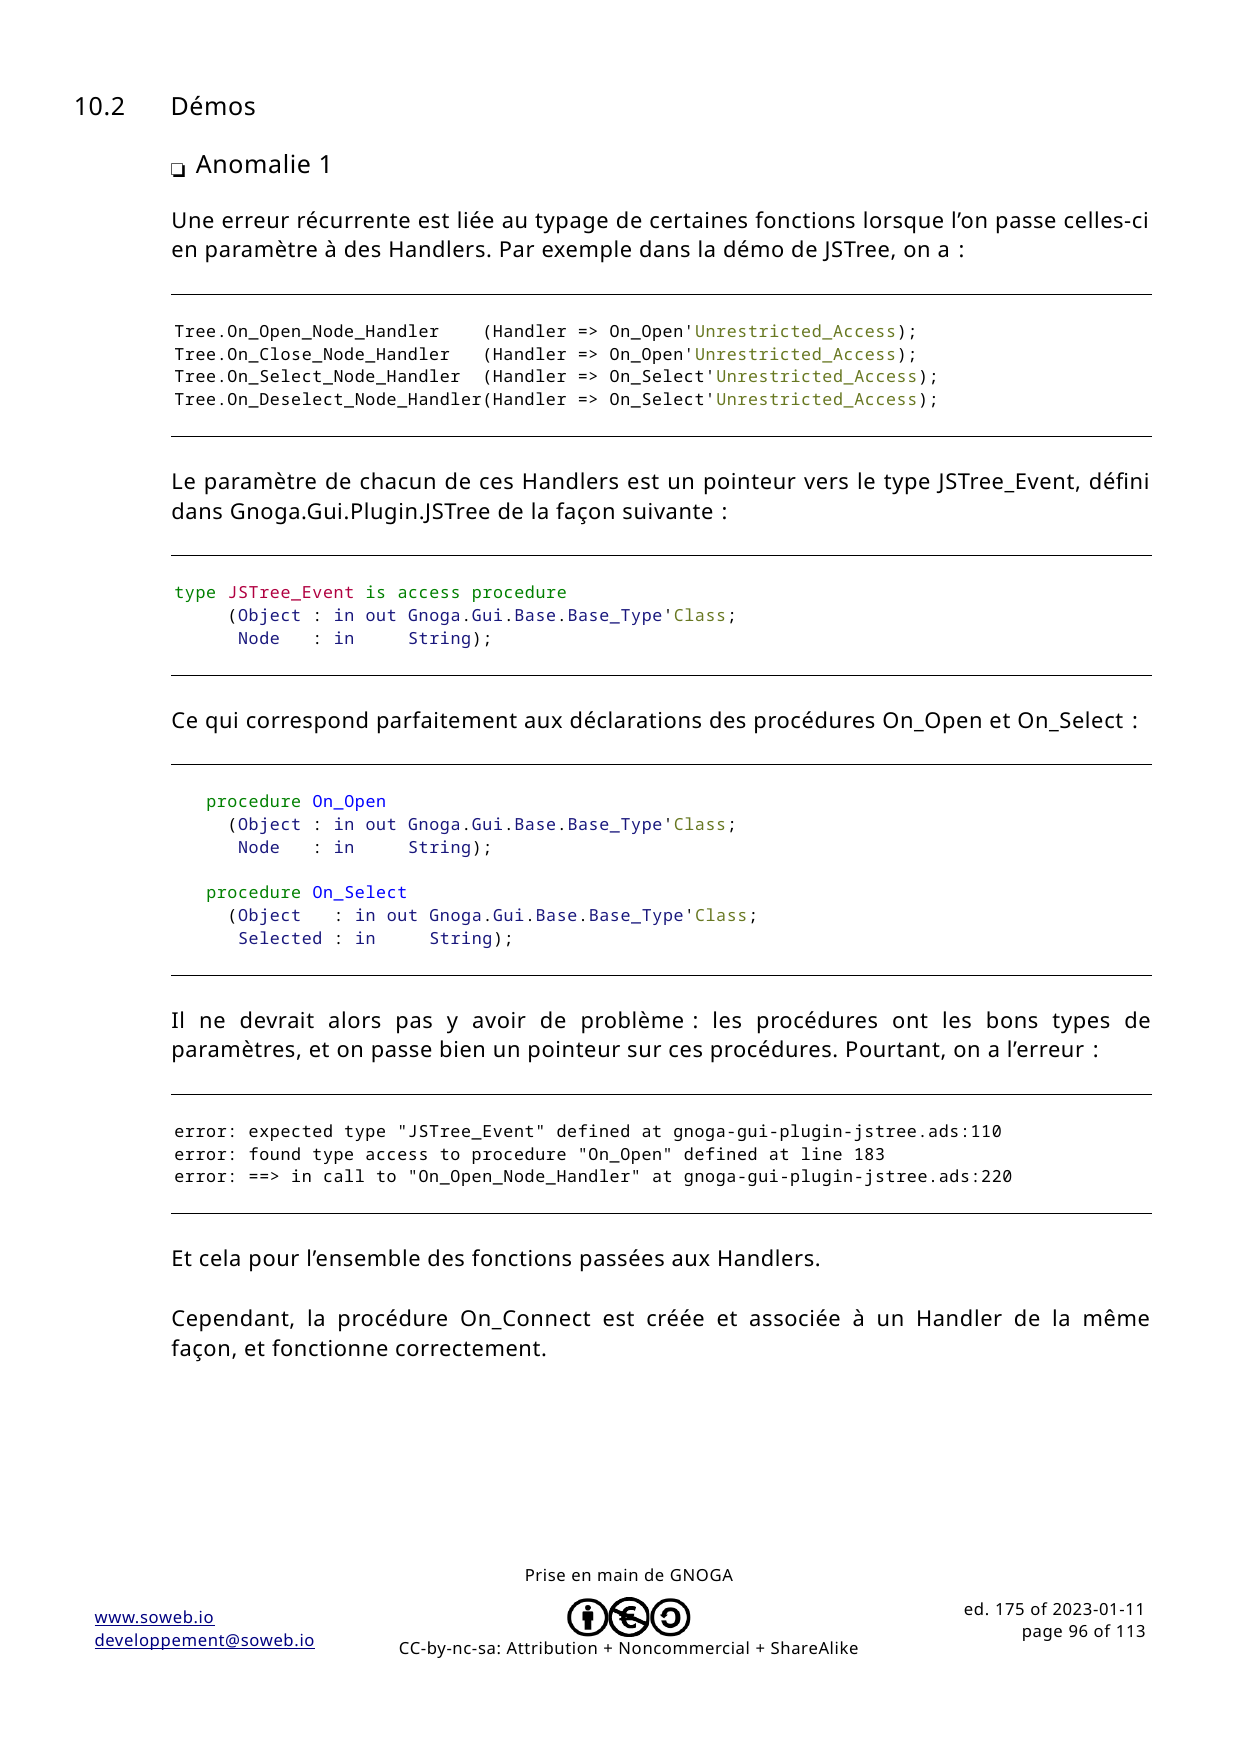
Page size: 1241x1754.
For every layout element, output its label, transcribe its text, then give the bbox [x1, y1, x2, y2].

picture [566, 1597, 691, 1637]
list error: ==> in call to "On_Open_Node_Handler" at gnoga-gui-plugin-jstree.ads:220 [171, 1162, 1152, 1213]
list Tree.On_Open_Node_Handler (Handler => On_Open'Unrestricted_Access); [171, 317, 1152, 339]
text Une erreur récurrente est liée au typage de certaines fonctions lorsque l’on passe celles-ci en paramètre à des Handlers. Par exemple dans la démo de JSTree, on a : [171, 204, 1152, 264]
list error: found type access to procedure "On_Open" defined at line 183 [171, 1139, 1152, 1162]
list type JSTree_Event is access procedure [171, 556, 1152, 601]
text Le paramètre de chacun de ces Handlers est un pointeur vers le type JSTree_Event, défini dans Gnoga.Gui.Plugin.JSTree de la façon suivante : [171, 466, 1152, 526]
list Tree.On_Deselect_Node_Handler(Handler => On_Select'Unrestricted_Access); [171, 385, 1152, 436]
text Cependant, la procédure On_Connect est créée et associée à un Handler de la même façon, et fonctionne correctement. [171, 1303, 1152, 1362]
text Ce qui correspond parfaitement aux déclarations des procédures On_Open et On_Select : [171, 705, 1152, 734]
text Et cela pour l’ensemble des fonctions passées aux Handlers. [171, 1243, 1152, 1273]
list Node : in String); [171, 623, 1152, 675]
list Tree.On_Select_Node_Handler (Handler => On_Select'Unrestricted_Access); [171, 362, 1152, 385]
list (Object : in out Gnoga.Gui.Base.Base_Type'Class; [171, 601, 1152, 623]
list Node : in String); [171, 832, 1152, 858]
list Selected : in String); [171, 923, 1152, 975]
list procedure On_Select [171, 878, 1152, 901]
list (Object : in out Gnoga.Gui.Base.Base_Type'Class; [171, 810, 1152, 832]
subtitle Démos [74, 88, 1152, 123]
list error: expected type "JSTree_Event" defined at gnoga-gui-plugin-jstree.ads:110 [171, 1095, 1152, 1139]
list procedure On_Open [171, 765, 1152, 810]
text Il ne devrait alors pas y avoir de problème : les procédures ont les bons types de paramètres, et on passe bien un pointeur sur ces procédures. Pourtant, on a l’erreur : [171, 1004, 1152, 1064]
list (Object : in out Gnoga.Gui.Base.Base_Type'Class; [171, 901, 1152, 923]
list Tree.On_Close_Node_Handler (Handler => On_Open'Unrestricted_Access); [171, 339, 1152, 362]
subtitle Anomalie 1 [171, 146, 1152, 193]
